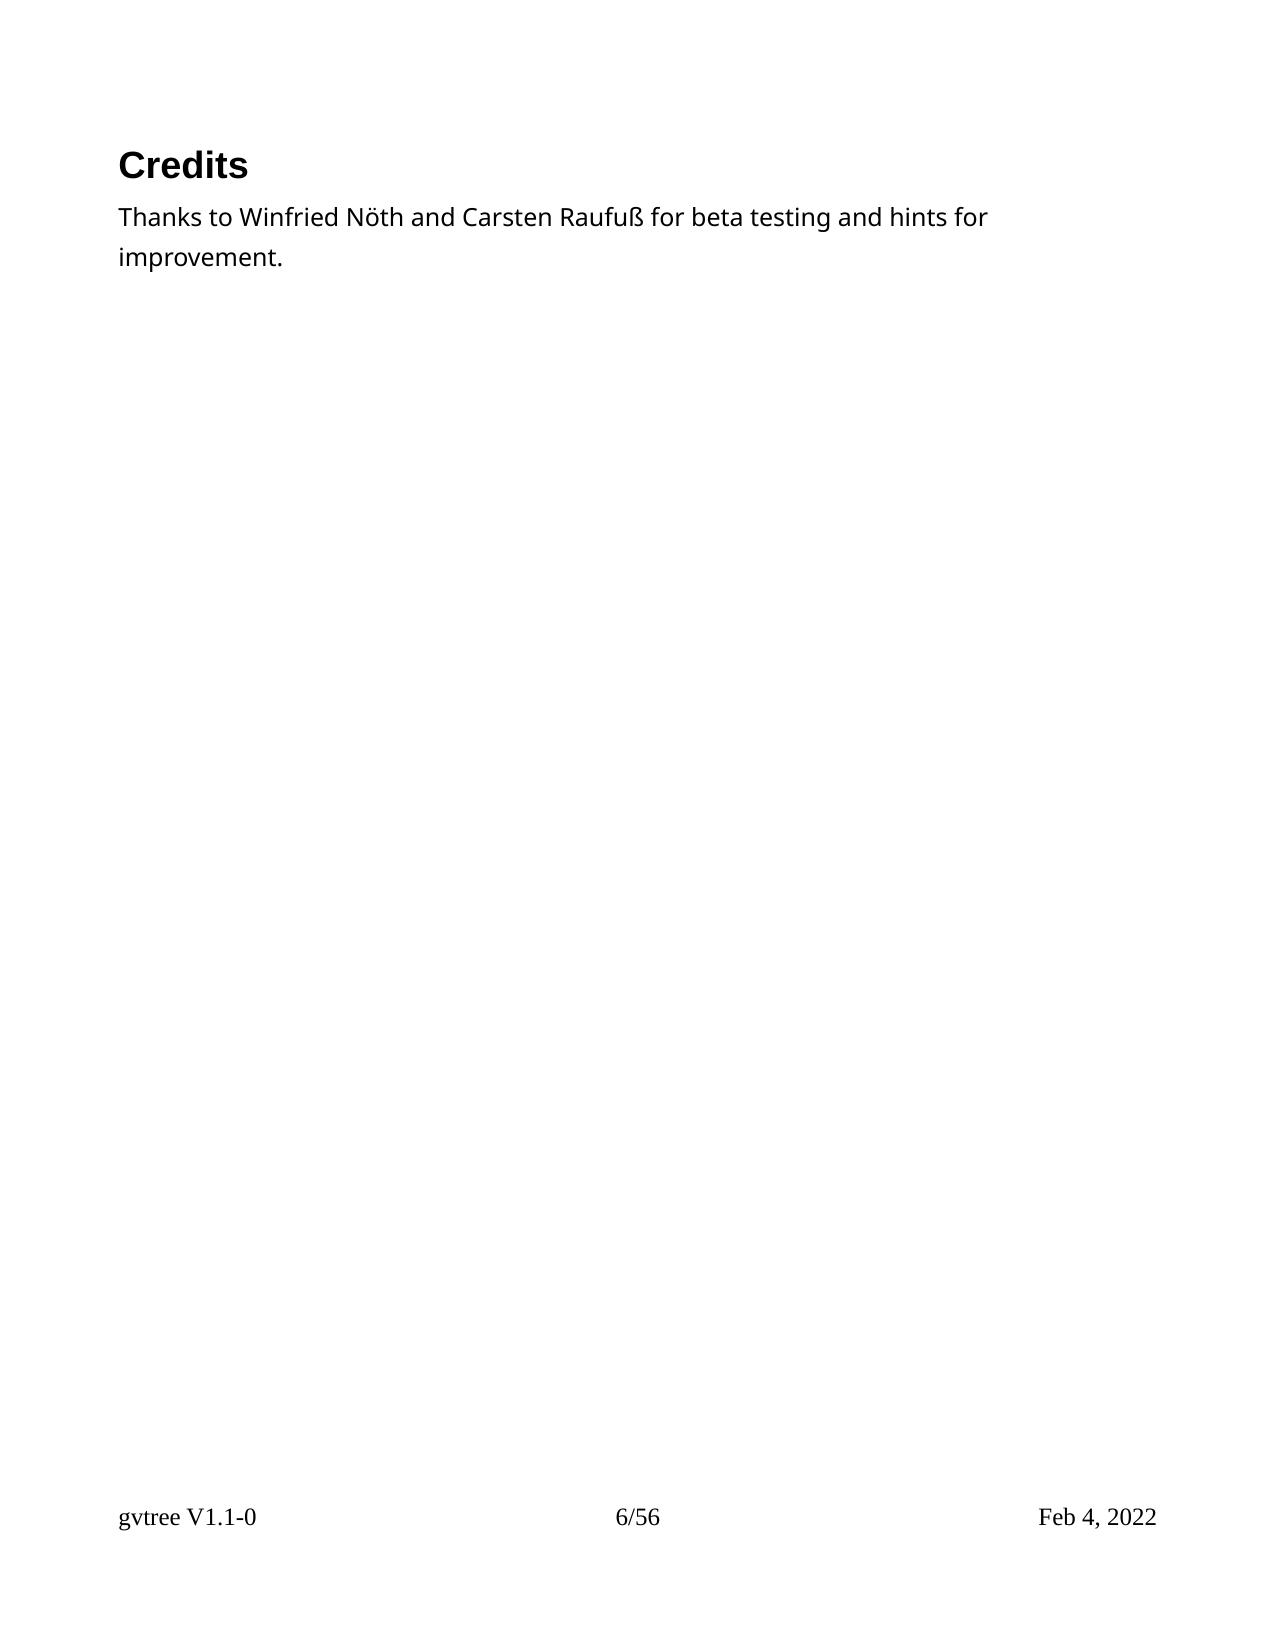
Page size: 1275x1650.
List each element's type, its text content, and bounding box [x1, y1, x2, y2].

text Thanks to Winfried Nöth and Carsten Raufuß for beta testing and hints for improvement. [118, 199, 1157, 274]
subtitle Credits [118, 143, 1157, 187]
